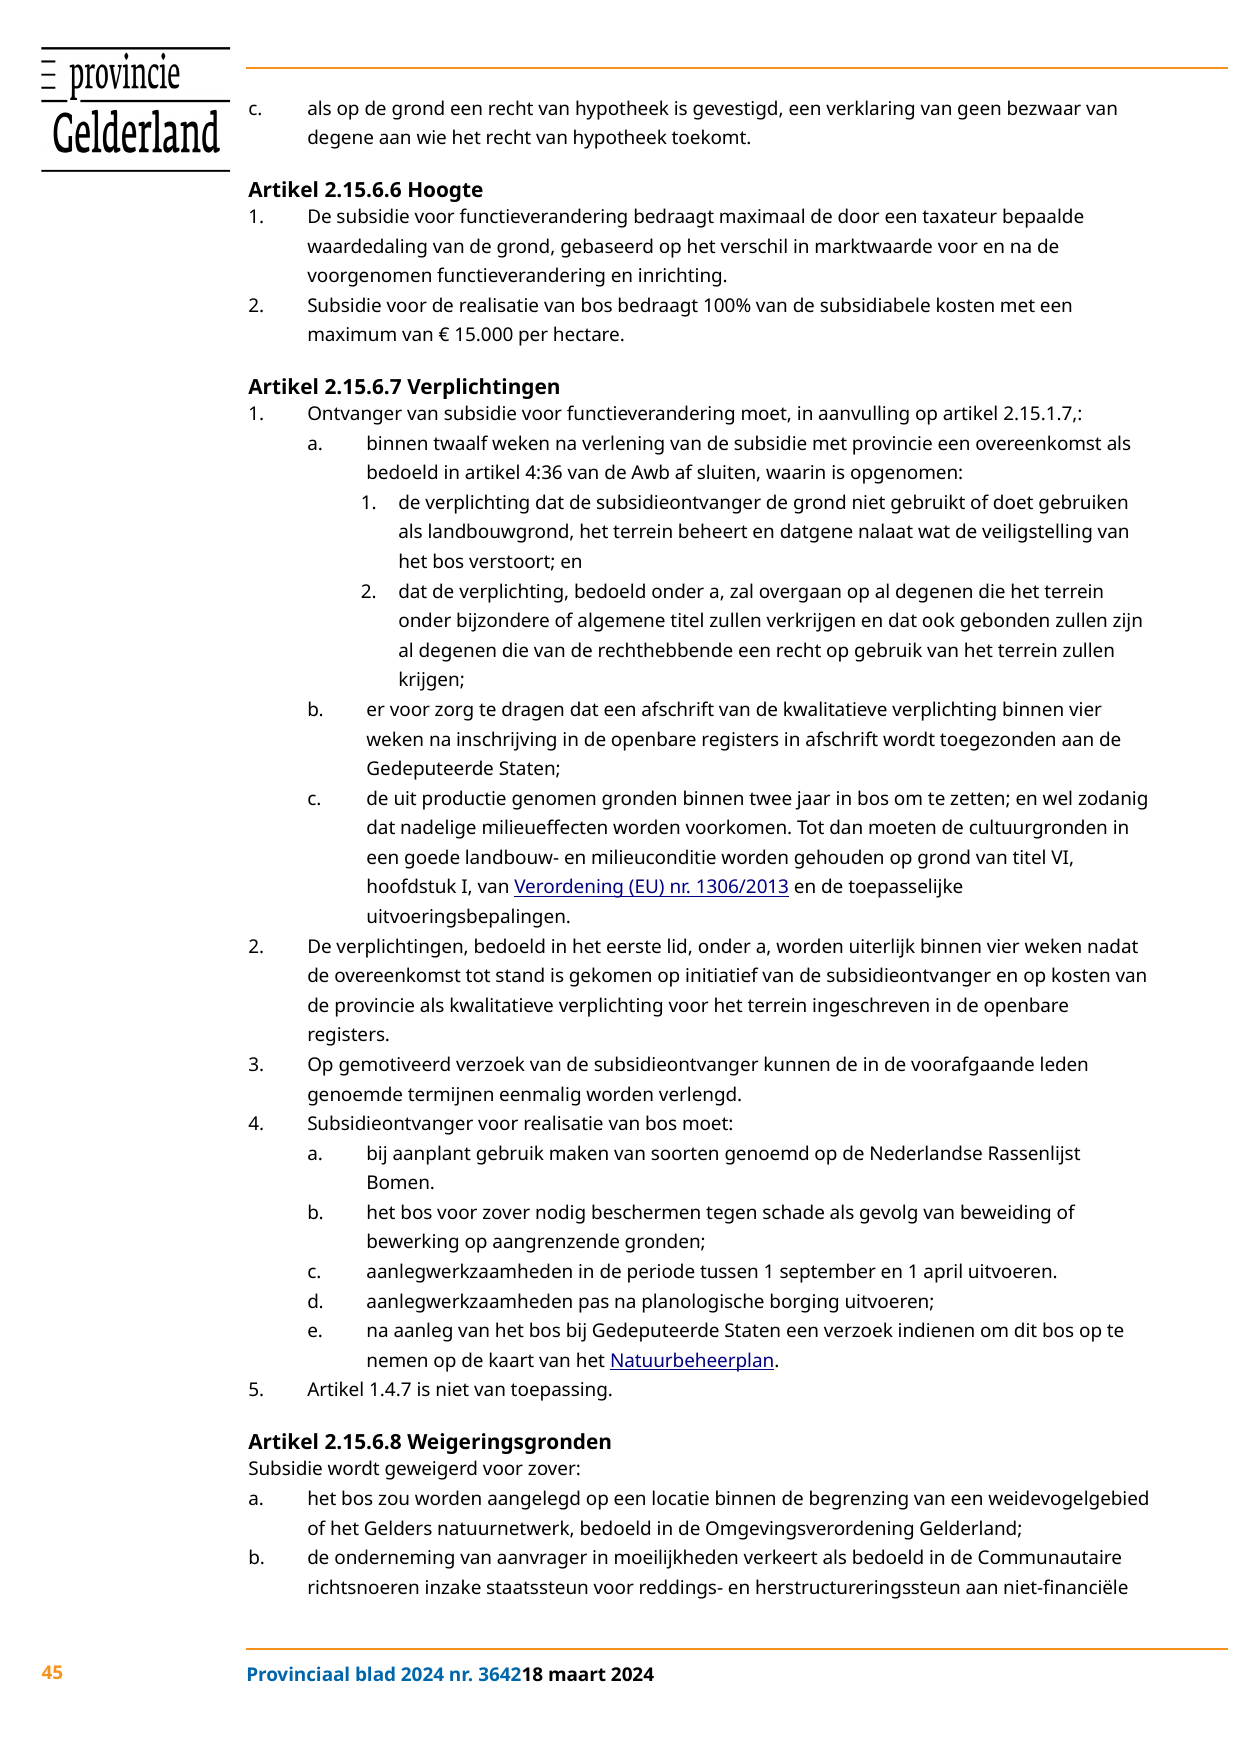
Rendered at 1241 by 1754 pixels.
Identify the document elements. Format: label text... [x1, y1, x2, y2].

list het bos zou worden aangelegd op een locatie binnen de begrenzing van een weidevogelgebied of het Gelders natuurnetwerk, bedoeld in de Omgevingsverordening Gelderland; [248, 1485, 1152, 1540]
list De subsidie voor functieverandering bedraagt maximaal de door een taxateur bepaalde waardedaling van de grond, gebaseerd op het verschil in marktwaarde voor en na de voorgenomen functieverandering en inrichting. [248, 203, 1152, 288]
list aanlegwerkzaamheden in de periode tussen 1 september en 1 april uitvoeren. [307, 1258, 1152, 1284]
text Subsidie wordt geweigerd voor zover: [248, 1456, 1152, 1481]
list De verplichtingen, bedoeld in het eerste lid, onder a, worden uiterlijk binnen vier weken nadat de overeenkomst tot stand is gekomen op initiatief van de subsidieontvanger en op kosten van de provincie als kwalitatieve verplichting voor het terrein ingeschreven in de openbare registers. [248, 933, 1152, 1047]
list Op gemotiveerd verzoek van de subsidieontvanger kunnen de in de voorafgaande leden genoemde termijnen eenmalig worden verlengd. [248, 1051, 1152, 1107]
list de uit productie genomen gronden binnen twee jaar in bos om te zetten; en wel zodanig dat nadelige milieueffecten worden voorkomen. Tot dan moeten de cultuurgronden in een goede landbouw- en milieuconditie worden gehouden op grond van titel VI, hoofdstuk I, van Verordening (EU) nr. 1306/2013 en de toepasselijke uitvoeringsbepalingen. [307, 785, 1152, 929]
list er voor zorg te dragen dat een afschrift van de kwalitatieve verplichting binnen vier weken na inschrijving in de openbare registers in afschrift wordt toegezonden aan de Gedeputeerde Staten; [307, 696, 1152, 781]
list Subsidie voor de realisatie van bos bedraagt 100% van de subsidiabele kosten met een maximum van € 15.000 per hectare. [248, 292, 1152, 347]
list Subsidieontvanger voor realisatie van bos moet: [248, 1110, 1152, 1136]
picture [41, 47, 231, 172]
list de onderneming van aanvrager in moeilijkheden verkeert als bedoeld in de Communautaire richtsnoeren inzake staatssteun voor reddings- en herstructureringssteun aan niet-financiële [248, 1544, 1152, 1599]
list na aanleg van het bos bij Gedeputeerde Staten een verzoek indienen om dit bos op te nemen op de kaart van het Natuurbeheerplan. [307, 1317, 1152, 1373]
list Ontvanger van subsidie voor functieverandering moet, in aanvulling op artikel 2.15.1.7,: [248, 400, 1152, 426]
list het bos voor zover nodig beschermen tegen schade als gevolg van beweiding of bewerking op aangrenzende gronden; [307, 1199, 1152, 1254]
list de verplichting dat de subsidieontvanger de grond niet gebruikt of doet gebruiken als landbouwgrond, het terrein beheert en datgene nalaat wat de veiligstelling van het bos verstoort; en [361, 489, 1152, 574]
list als op de grond een recht van hypotheek is gevestigd, een verklaring van geen bezwaar van degene aan wie het recht van hypotheek toekomt. [248, 95, 1152, 150]
text Artikel 2.15.6.7 Verplichtingen [248, 372, 1152, 400]
list aanlegwerkzaamheden pas na planologische borging uitvoeren; [307, 1288, 1152, 1314]
list Artikel 1.4.7 is niet van toepassing. [248, 1377, 1152, 1402]
list binnen twaalf weken na verlening van de subsidie met provincie een overeenkomst als bedoeld in artikel 4:36 van de Awb af sluiten, waarin is opgenomen: [307, 430, 1152, 485]
text Artikel 2.15.6.6 Hoogte [248, 175, 1152, 203]
text Artikel 2.15.6.8 Weigeringsgronden [248, 1427, 1152, 1456]
list dat de verplichting, bedoeld onder a, zal overgaan op al degenen die het terrein onder bijzondere of algemene titel zullen verkrijgen en dat ook gebonden zullen zijn al degenen die van de rechthebbende een recht op gebruik van het terrein zullen krijgen; [361, 578, 1152, 692]
list bij aanplant gebruik maken van soorten genoemd op de Nederlandse Rassenlijst Bomen. [307, 1140, 1152, 1195]
